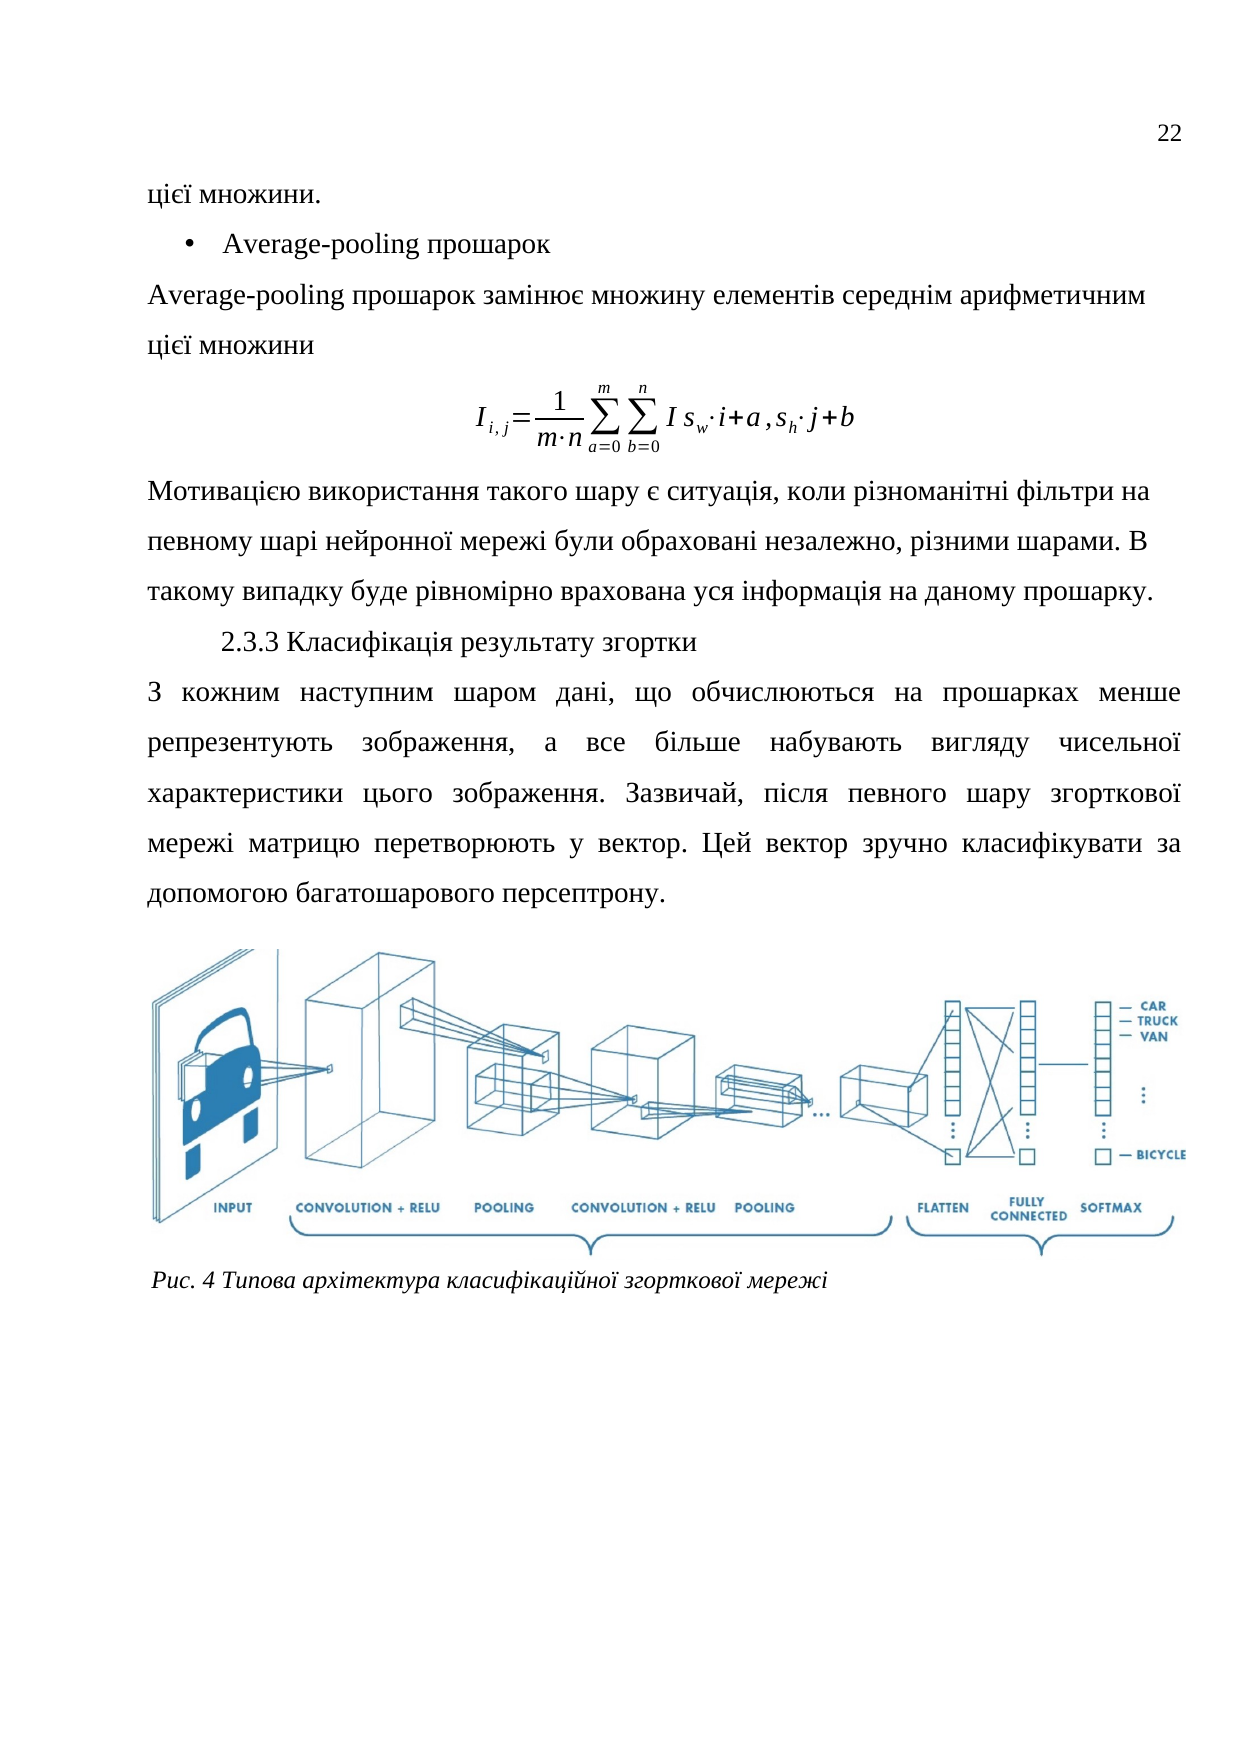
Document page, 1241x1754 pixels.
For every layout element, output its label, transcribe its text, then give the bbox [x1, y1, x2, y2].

list Average-pooling прошарок [184, 227, 1182, 260]
text Average-pooling прошарок замінює множину елементів середнім арифметичним цієї множини [147, 277, 1182, 361]
text Мотивацією використання такого шару є ситуація, коли різноманітні фільтри на певному шарі нейронної мережі були обраховані незалежно, різними шарами. В такому випадку буде рівномірно врахована уся інформація на даному прошарку. [147, 473, 1182, 607]
text цієї множини. [147, 176, 1182, 210]
text Рис. 4 Типова архітектура класифікаційної згорткової мережі [151, 1260, 1186, 1294]
picture [151, 949, 1187, 1260]
text [151, 937, 1186, 949]
subtitle 2.3.3 Класифікація результату згортки [147, 624, 1182, 657]
text З кожним наступним шаром дані, що обчислюються на прошарках менше репрезентують зображення, а все більше набувають вигляду чисельної характеристики цього зображення. Зазвичай, після певного шару згорткової мережі матрицю перетворюють у вектор. Цей вектор зручно класифікувати за допомогою багатошарового персептрону. [147, 674, 1182, 909]
